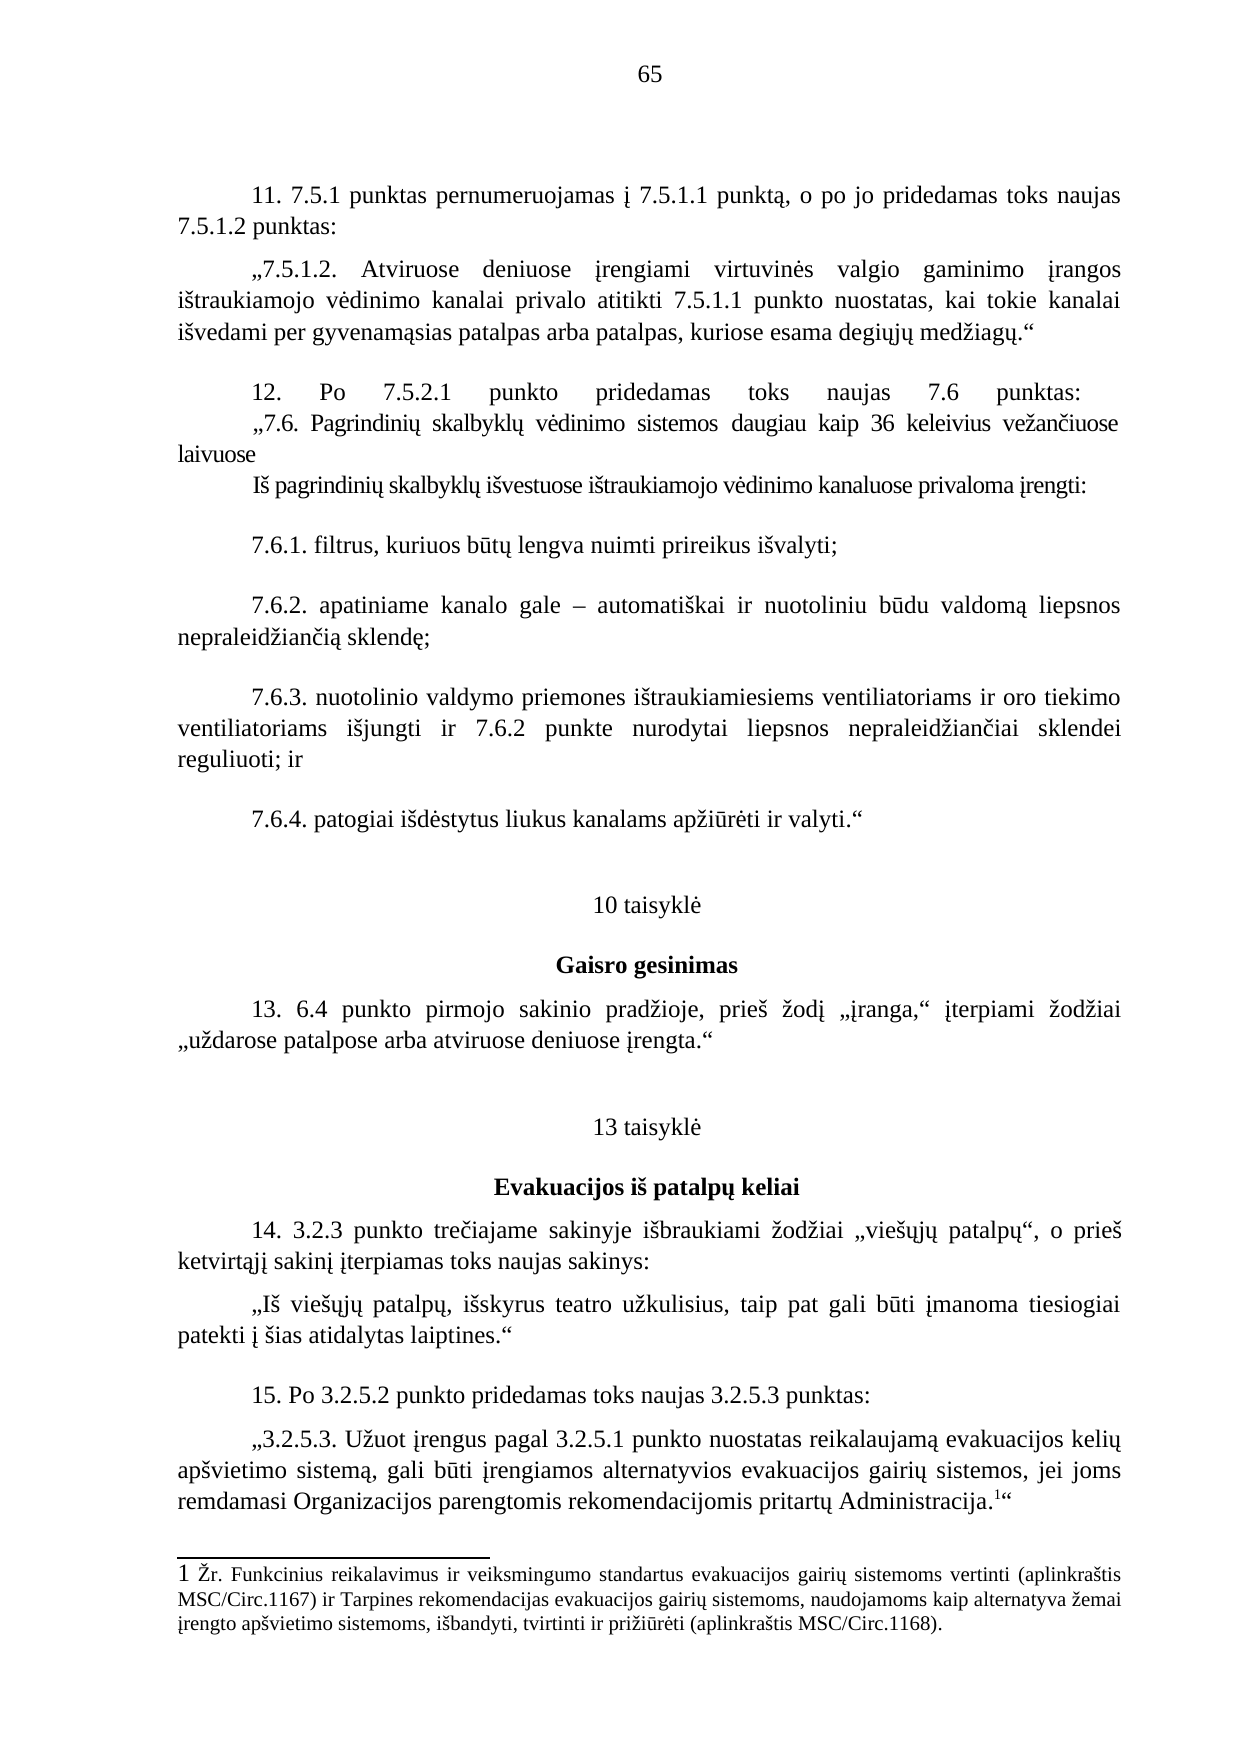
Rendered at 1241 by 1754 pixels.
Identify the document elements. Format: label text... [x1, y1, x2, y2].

text „3.2.5.3. Užuot įrengus pagal 3.2.5.1 punkto nuostatas reikalaujamą evakuacijos kelių apšvietimo sistemą, gali būti įrengiamos alternatyvios evakuacijos gairių sistemos, jei joms remdamasi Organizacijos parengtomis rekomendacijomis pritartų Administracija.“ [177, 1421, 1122, 1515]
text Žr. Funkcinius reikalavimus ir veiksmingumo standartus evakuacijos gairių sistemoms vertinti (aplinkraštis MSC/Circ.1167) ir Tarpines rekomendacijas evakuacijos gairių sistemoms, naudojamoms kaip alternatyva žemai įrengto apšvietimo sistemoms, išbandyti, tvirtinti ir prižiūrėti (aplinkraštis MSC/Circ.1168). [177, 1558, 1122, 1635]
text 13 taisyklė [177, 1109, 1122, 1140]
text 7.6.3. nuotolinio valdymo priemones ištraukiamiesiems ventiliatoriams ir oro tiekimo ventiliatoriams išjungti ir 7.6.2 punkte nurodytai liepsnos nepraleidžiančiai sklendei reguliuoti; ir [177, 679, 1122, 773]
text 7.6.1. filtrus, kuriuos būtų lengva nuimti prireikus išvalyti; [177, 528, 1122, 559]
text 10 taisyklė [177, 888, 1122, 919]
text 7.6.2. apatiniame kanalo gale – automatiškai ir nuotoliniu būdu valdomą liepsnos nepraleidžiančią sklendę; [177, 588, 1122, 650]
text 7.6.4. patogiai išdėstytus liukus kanalams apžiūrėti ir valyti.“ [177, 802, 1122, 833]
text Gaisro gesinimas [177, 948, 1122, 979]
text „Iš viešųjų patalpų, išskyrus teatro užkulisius, taip pat gali būti įmanoma tiesiogiai patekti į šias atidalytas laiptines.“ [177, 1287, 1122, 1349]
text Evakuacijos iš patalpų keliai [177, 1169, 1122, 1200]
text 15. Po 3.2.5.2 punkto pridedamas toks naujas 3.2.5.3 punktas: [177, 1378, 1122, 1409]
text 13. 6.4 punkto pirmojo sakinio pradžioje, prieš žodį „įranga,“ įterpiami žodžiai „uždarose patalpose arba atviruose deniuose įrengta.“ [177, 991, 1122, 1054]
text „7.5.1.2. Atviruose deniuose įrengiami virtuvinės valgio gaminimo įrangos ištraukiamojo vėdinimo kanalai privalo atitikti 7.5.1.1 punkto nuostatas, kai tokie kanalai išvedami per gyvenamąsias patalpas arba patalpas, kuriose esama degiųjų medžiagų.“ [177, 252, 1122, 345]
text 14. 3.2.3 punkto trečiajame sakinyje išbraukiami žodžiai „viešųjų patalpų“, o prieš ketvirtąjį sakinį įterpiamas toks naujas sakinys: [177, 1212, 1122, 1275]
text 11. 7.5.1 punktas pernumeruojamas į 7.5.1.1 punktą, o po jo pridedamas toks naujas 7.5.1.2 punktas: [177, 177, 1122, 240]
text 12. Po 7.5.2.1 punkto pridedamas toks naujas 7.6 punktas: „7.6. Pagrindinių skalbyklų vėdinimo sistemos daugiau kaip 36 keleivius vežančiuose laivuose Iš pagrindinių skalbyklų išvestuose ištraukiamojo vėdinimo kanaluose privaloma įrengti: [177, 374, 1119, 499]
